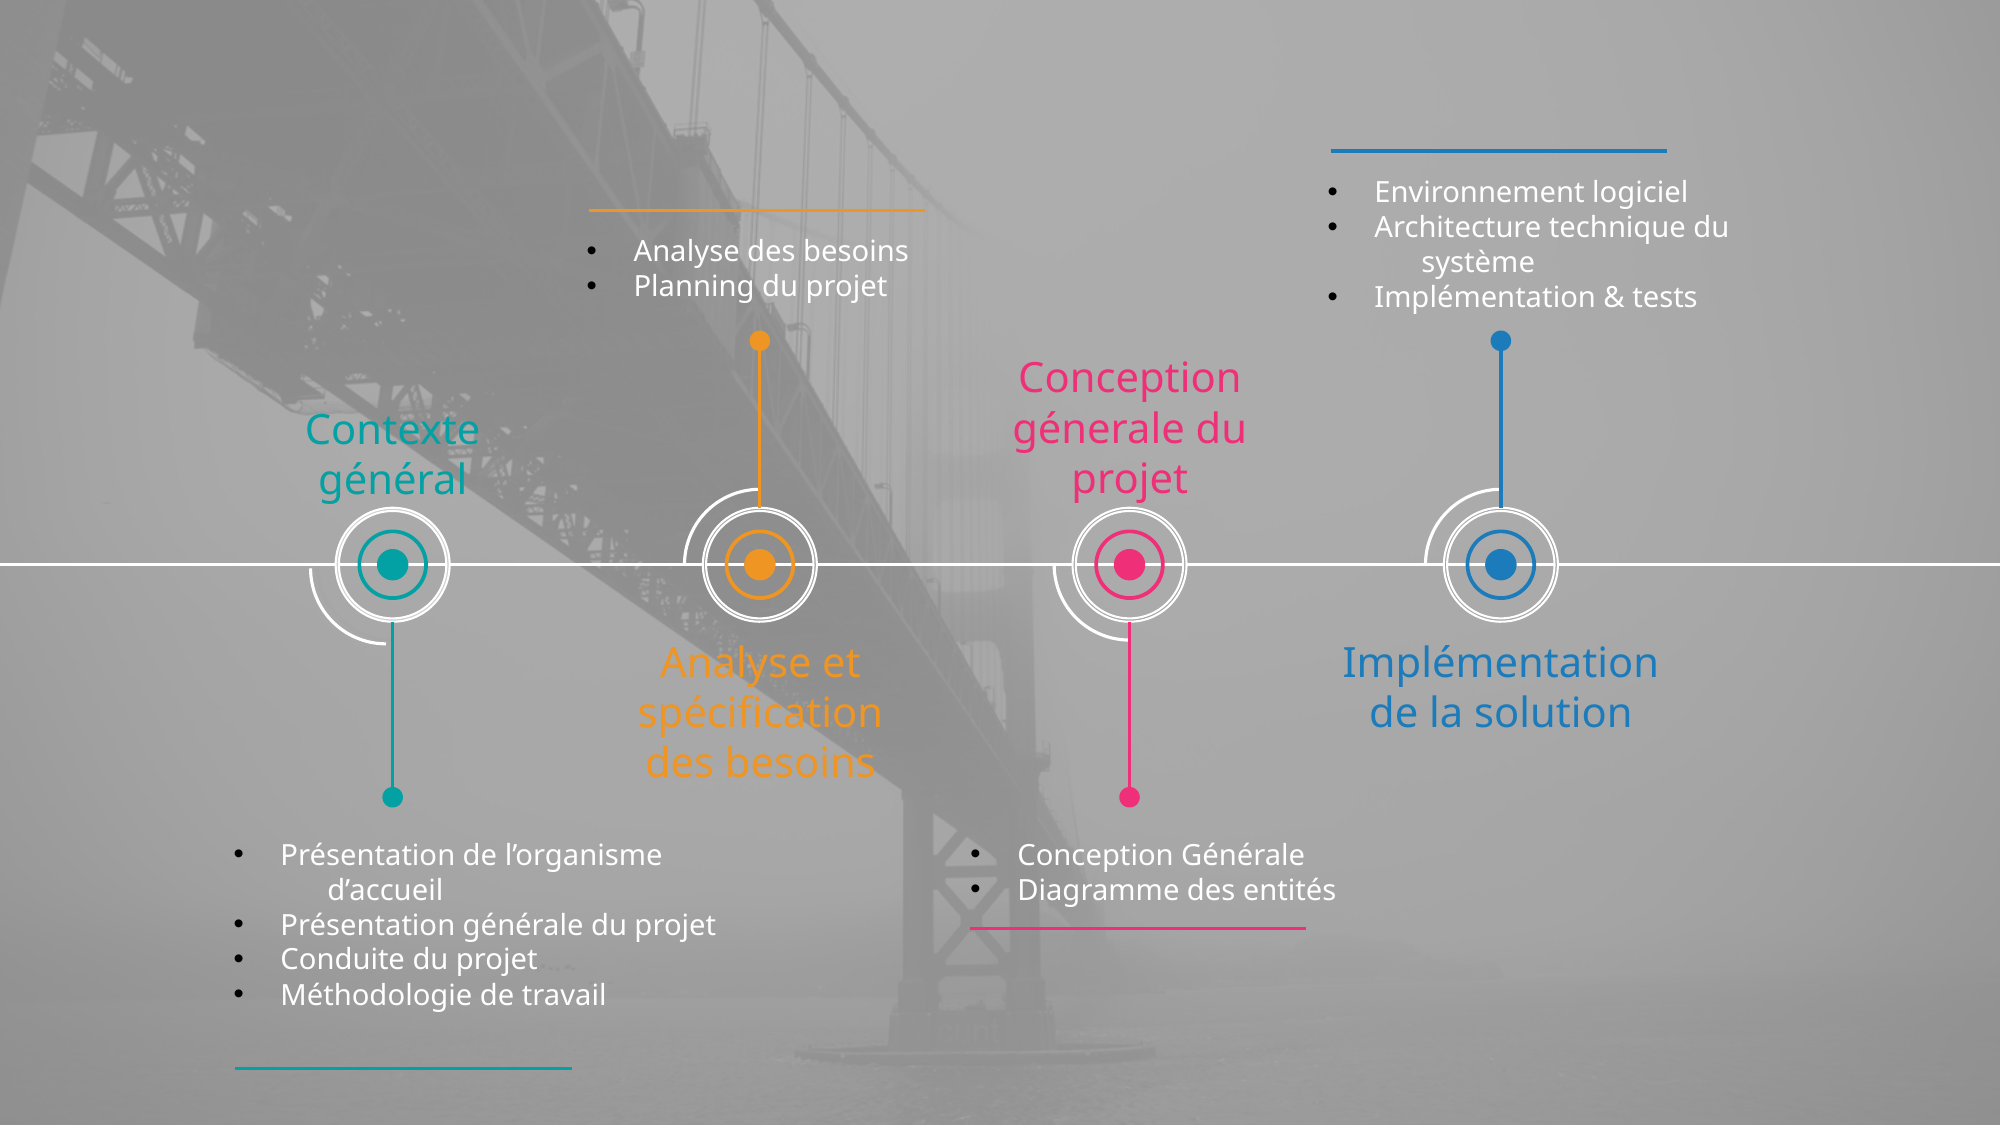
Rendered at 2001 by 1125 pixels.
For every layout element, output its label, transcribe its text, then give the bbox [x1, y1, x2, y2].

text_box Présentation de l’organisme d’accueil Présentation générale du projet Conduite du projet Méthodologie de travail [218, 828, 744, 1056]
text_box Environnement logiciel Architecture technique du système Implémentation & tests [1312, 165, 1838, 323]
text_box Contexte général [268, 395, 517, 562]
text_box Conception génerale du projet [987, 343, 1272, 511]
text_box [0, 0, 2000, 1125]
text_box Analyse des besoins Planning du projet [571, 225, 1097, 312]
text_box Analyse et spécification des besoins [612, 628, 909, 795]
text_box Conception Générale Diagramme des entités [955, 828, 1481, 915]
text_box Implémentation de la solution [1321, 628, 1681, 745]
